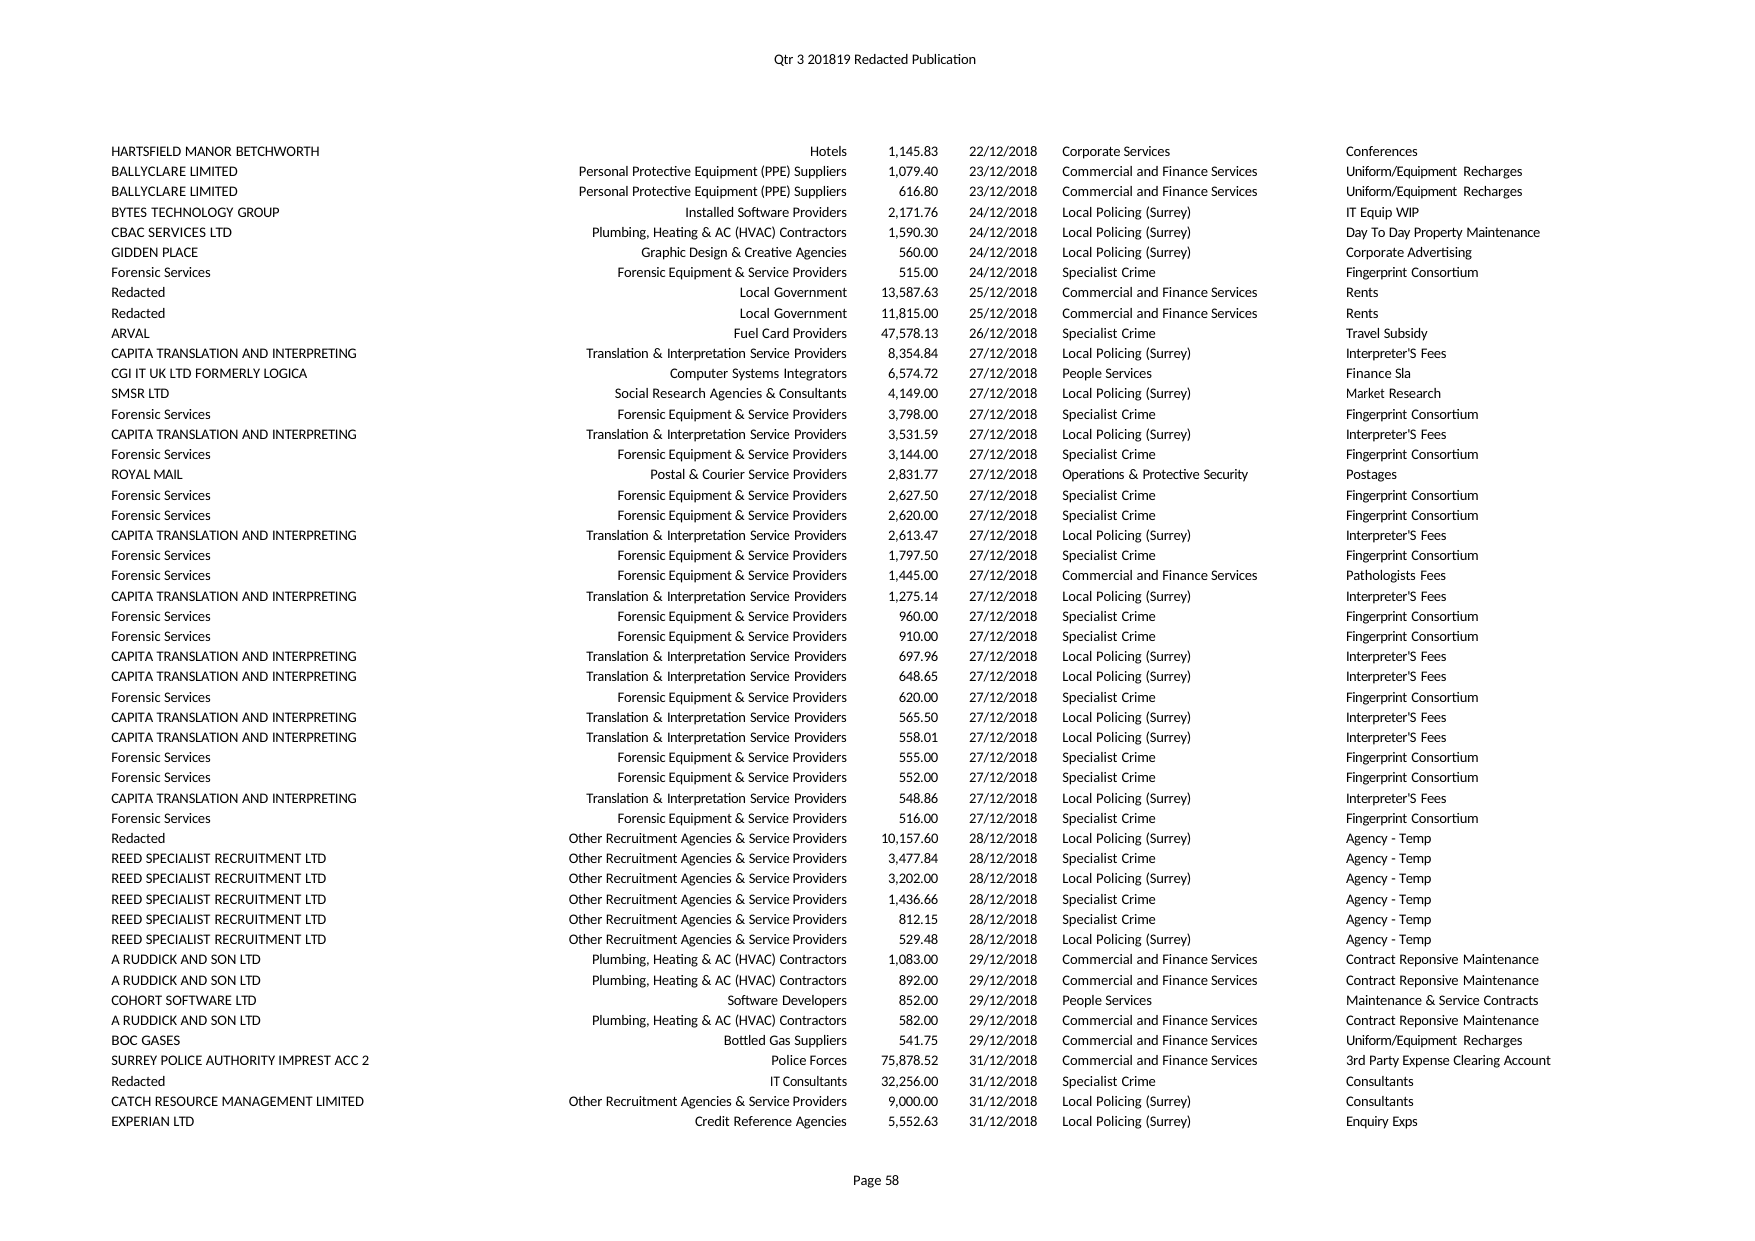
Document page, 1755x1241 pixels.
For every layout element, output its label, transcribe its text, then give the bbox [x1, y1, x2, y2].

table_cell 27/12/2018 [953, 788, 1050, 808]
table_cell 552.00 [863, 768, 953, 788]
table_cell Agency - Temp [1303, 910, 1558, 930]
table_cell Local Policing (Surrey) [1050, 930, 1303, 950]
table_cell Uniform/Equipment Recharges [1303, 1031, 1558, 1051]
table_cell Postal & Courier Service Providers [480, 465, 862, 485]
table_cell 25/12/2018 [953, 303, 1050, 323]
table_cell Day To Day Property Maintenance [1303, 223, 1558, 243]
table_cell Rents [1303, 283, 1558, 303]
table_cell Commercial and Finance Services [1050, 1011, 1303, 1031]
table_cell BYTES TECHNOLOGY GROUP [106, 202, 480, 222]
table_cell 555.00 [863, 748, 953, 768]
table_cell Fingerprint Consortium [1303, 263, 1558, 283]
table_cell Translation & Interpretation Service Providers [480, 586, 862, 606]
table_cell Translation & Interpretation Service Providers [480, 344, 862, 364]
table_cell REED SPECIALIST RECRUITMENT LTD [106, 930, 480, 950]
table_cell Interpreter'S Fees [1303, 647, 1558, 667]
table_cell ROYAL MAIL [106, 465, 480, 485]
table_cell Local Policing (Surrey) [1050, 202, 1303, 222]
table_cell EXPERIAN LTD [106, 1112, 480, 1132]
table_cell Other Recruitment Agencies & Service Providers [480, 889, 862, 909]
table_cell Interpreter'S Fees [1303, 425, 1558, 445]
table_cell Commercial and Finance Services [1050, 950, 1303, 970]
table_cell Other Recruitment Agencies & Service Providers [480, 849, 862, 869]
table_cell Consultants [1303, 1091, 1558, 1112]
table_cell Specialist Crime [1050, 889, 1303, 909]
table_cell Local Policing (Surrey) [1050, 425, 1303, 445]
table_cell Translation & Interpretation Service Providers [480, 708, 862, 728]
table_cell Forensic Services [106, 606, 480, 627]
table_cell Fingerprint Consortium [1303, 404, 1558, 424]
table_cell 892.00 [863, 970, 953, 990]
table_cell Forensic Services [106, 404, 480, 424]
table_cell Redacted [106, 1071, 480, 1091]
table_cell Interpreter'S Fees [1303, 667, 1558, 687]
table_cell Forensic Equipment & Service Providers [480, 566, 862, 586]
table_cell 26/12/2018 [953, 324, 1050, 344]
table_cell Other Recruitment Agencies & Service Providers [480, 869, 862, 889]
table_cell CATCH RESOURCE MANAGEMENT LIMITED [106, 1091, 480, 1112]
table_cell Plumbing, Heating & AC (HVAC) Contractors [480, 1011, 862, 1031]
table_cell CBAC SERVICES LTD [106, 223, 480, 243]
table_cell Commercial and Finance Services [1050, 970, 1303, 990]
table_cell Specialist Crime [1050, 445, 1303, 465]
table_cell CAPITA TRANSLATION AND INTERPRETING [106, 728, 480, 748]
table_cell Redacted [106, 303, 480, 323]
table_cell 558.01 [863, 728, 953, 748]
table_cell Local Policing (Surrey) [1050, 243, 1303, 263]
table_cell Translation & Interpretation Service Providers [480, 667, 862, 687]
table_cell 3,202.00 [863, 869, 953, 889]
table_cell Finance Sla [1303, 364, 1558, 384]
table_cell 28/12/2018 [953, 889, 1050, 909]
table_cell Other Recruitment Agencies & Service Providers [480, 829, 862, 849]
table_cell 29/12/2018 [953, 1011, 1050, 1031]
table_cell Computer Systems Integrators [480, 364, 862, 384]
table_cell Specialist Crime [1050, 324, 1303, 344]
table_cell Commercial and Finance Services [1050, 283, 1303, 303]
table_cell Commercial and Finance Services [1050, 566, 1303, 586]
table_cell CGI IT UK LTD FORMERLY LOGICA [106, 364, 480, 384]
table_cell Forensic Equipment & Service Providers [480, 546, 862, 566]
table_header Hotels [480, 143, 862, 162]
table_cell 541.75 [863, 1031, 953, 1051]
table_cell Rents [1303, 303, 1558, 323]
table_cell Fuel Card Providers [480, 324, 862, 344]
table_cell 27/12/2018 [953, 667, 1050, 687]
table_cell Local Policing (Surrey) [1050, 223, 1303, 243]
table_cell 4,149.00 [863, 384, 953, 404]
table_cell Fingerprint Consortium [1303, 445, 1558, 465]
table_cell 27/12/2018 [953, 647, 1050, 667]
table_cell 29/12/2018 [953, 970, 1050, 990]
table_cell Travel Subsidy [1303, 324, 1558, 344]
table_cell Local Government [480, 283, 862, 303]
table_cell REED SPECIALIST RECRUITMENT LTD [106, 869, 480, 889]
table_cell 6,574.72 [863, 364, 953, 384]
table_cell 27/12/2018 [953, 546, 1050, 566]
table_cell 31/12/2018 [953, 1051, 1050, 1071]
table_cell IT Consultants [480, 1071, 862, 1091]
table_cell Software Developers [480, 990, 862, 1011]
table_cell Fingerprint Consortium [1303, 606, 1558, 627]
table_cell 28/12/2018 [953, 829, 1050, 849]
table_cell Fingerprint Consortium [1303, 748, 1558, 768]
table_cell Local Policing (Surrey) [1050, 1091, 1303, 1112]
table_cell Interpreter'S Fees [1303, 344, 1558, 364]
table_cell Local Policing (Surrey) [1050, 829, 1303, 849]
table_cell Forensic Equipment & Service Providers [480, 748, 862, 768]
table_cell CAPITA TRANSLATION AND INTERPRETING [106, 667, 480, 687]
table_cell 812.15 [863, 910, 953, 930]
table_cell Forensic Services [106, 627, 480, 647]
table_cell Local Policing (Surrey) [1050, 788, 1303, 808]
table_cell Forensic Equipment & Service Providers [480, 485, 862, 505]
table_cell SURREY POLICE AUTHORITY IMPREST ACC 2 [106, 1051, 480, 1071]
table_cell Uniform/Equipment Recharges [1303, 162, 1558, 182]
table_cell CAPITA TRANSLATION AND INTERPRETING [106, 647, 480, 667]
table_cell Market Research [1303, 384, 1558, 404]
table_cell Consultants [1303, 1071, 1558, 1091]
table_cell Local Policing (Surrey) [1050, 586, 1303, 606]
table_cell 27/12/2018 [953, 384, 1050, 404]
table_header HARTSFIELD MANOR BETCHWORTH [106, 143, 480, 162]
table_cell CAPITA TRANSLATION AND INTERPRETING [106, 526, 480, 546]
table_cell Agency - Temp [1303, 889, 1558, 909]
table_cell Forensic Equipment & Service Providers [480, 505, 862, 526]
table_cell Fingerprint Consortium [1303, 809, 1558, 829]
table_cell Uniform/Equipment Recharges [1303, 182, 1558, 202]
table_cell 27/12/2018 [953, 586, 1050, 606]
table_header Conferences [1303, 143, 1558, 162]
table_cell CAPITA TRANSLATION AND INTERPRETING [106, 708, 480, 728]
table_cell 29/12/2018 [953, 1031, 1050, 1051]
table_cell 27/12/2018 [953, 809, 1050, 829]
table_header 22/12/2018 [953, 143, 1050, 162]
table_cell REED SPECIALIST RECRUITMENT LTD [106, 889, 480, 909]
table_cell Credit Reference Agencies [480, 1112, 862, 1132]
table_cell Personal Protective Equipment (PPE) Suppliers [480, 182, 862, 202]
table_cell Forensic Services [106, 546, 480, 566]
table_cell 27/12/2018 [953, 768, 1050, 788]
table_cell Specialist Crime [1050, 606, 1303, 627]
table_cell 25/12/2018 [953, 283, 1050, 303]
table_cell 27/12/2018 [953, 344, 1050, 364]
table_cell 27/12/2018 [953, 425, 1050, 445]
table_cell REED SPECIALIST RECRUITMENT LTD [106, 910, 480, 930]
table_cell BALLYCLARE LIMITED [106, 182, 480, 202]
table_cell Bottled Gas Suppliers [480, 1031, 862, 1051]
table_cell Graphic Design & Creative Agencies [480, 243, 862, 263]
table_cell 27/12/2018 [953, 566, 1050, 586]
table_cell 27/12/2018 [953, 485, 1050, 505]
table_cell Forensic Equipment & Service Providers [480, 768, 862, 788]
table_cell Translation & Interpretation Service Providers [480, 526, 862, 546]
table_cell Specialist Crime [1050, 748, 1303, 768]
table_cell 3,531.59 [863, 425, 953, 445]
table_cell Local Policing (Surrey) [1050, 728, 1303, 748]
table_cell A RUDDICK AND SON LTD [106, 1011, 480, 1031]
table_cell 3,144.00 [863, 445, 953, 465]
table_cell 852.00 [863, 990, 953, 1011]
table_cell Translation & Interpretation Service Providers [480, 425, 862, 445]
table_cell Contract Reponsive Maintenance [1303, 950, 1558, 970]
table_cell 2,620.00 [863, 505, 953, 526]
table_cell 27/12/2018 [953, 687, 1050, 707]
table_cell 2,613.47 [863, 526, 953, 546]
table_cell 29/12/2018 [953, 950, 1050, 970]
table_cell Redacted [106, 829, 480, 849]
table_cell 27/12/2018 [953, 627, 1050, 647]
table_cell Specialist Crime [1050, 687, 1303, 707]
table_cell Forensic Services [106, 748, 480, 768]
table_cell 697.96 [863, 647, 953, 667]
table_cell Translation & Interpretation Service Providers [480, 728, 862, 748]
table_cell CAPITA TRANSLATION AND INTERPRETING [106, 788, 480, 808]
table_cell Social Research Agencies & Consultants [480, 384, 862, 404]
table_cell Specialist Crime [1050, 485, 1303, 505]
table_cell 13,587.63 [863, 283, 953, 303]
table_cell Agency - Temp [1303, 829, 1558, 849]
table_cell Local Policing (Surrey) [1050, 708, 1303, 728]
table_cell Local Policing (Surrey) [1050, 647, 1303, 667]
table_cell Commercial and Finance Services [1050, 182, 1303, 202]
table_cell Plumbing, Heating & AC (HVAC) Contractors [480, 223, 862, 243]
table_cell 31/12/2018 [953, 1071, 1050, 1091]
table_cell Pathologists Fees [1303, 566, 1558, 586]
table_cell Local Policing (Surrey) [1050, 869, 1303, 889]
table_cell 560.00 [863, 243, 953, 263]
table_cell Specialist Crime [1050, 627, 1303, 647]
table_cell Interpreter'S Fees [1303, 708, 1558, 728]
table_cell Operations & Protective Security [1050, 465, 1303, 485]
table_cell Forensic Services [106, 768, 480, 788]
table_cell Enquiry Exps [1303, 1112, 1558, 1132]
table_cell Interpreter'S Fees [1303, 586, 1558, 606]
table_header 1,145.83 [863, 143, 953, 162]
table_cell Commercial and Finance Services [1050, 162, 1303, 182]
table_cell Agency - Temp [1303, 930, 1558, 950]
table_cell 31/12/2018 [953, 1112, 1050, 1132]
table_cell 648.65 [863, 667, 953, 687]
table_cell 1,436.66 [863, 889, 953, 909]
table_cell Plumbing, Heating & AC (HVAC) Contractors [480, 950, 862, 970]
table_cell Fingerprint Consortium [1303, 687, 1558, 707]
table_cell 75,878.52 [863, 1051, 953, 1071]
table_cell 27/12/2018 [953, 404, 1050, 424]
table_cell 27/12/2018 [953, 364, 1050, 384]
table_cell 8,354.84 [863, 344, 953, 364]
table_cell 2,627.50 [863, 485, 953, 505]
table_cell 27/12/2018 [953, 526, 1050, 546]
table_cell Forensic Equipment & Service Providers [480, 404, 862, 424]
table_cell 910.00 [863, 627, 953, 647]
table_cell 23/12/2018 [953, 182, 1050, 202]
table_cell 28/12/2018 [953, 849, 1050, 869]
table_cell Forensic Equipment & Service Providers [480, 627, 862, 647]
table_cell 565.50 [863, 708, 953, 728]
table_cell 515.00 [863, 263, 953, 283]
table_cell Commercial and Finance Services [1050, 303, 1303, 323]
table_cell 3rd Party Expense Clearing Account [1303, 1051, 1558, 1071]
table_cell 27/12/2018 [953, 465, 1050, 485]
table_cell Agency - Temp [1303, 849, 1558, 869]
table_cell ARVAL [106, 324, 480, 344]
table_cell IT Equip WIP [1303, 202, 1558, 222]
table_cell Redacted [106, 283, 480, 303]
table_cell Contract Reponsive Maintenance [1303, 970, 1558, 990]
table_cell Local Policing (Surrey) [1050, 1112, 1303, 1132]
table_cell 27/12/2018 [953, 748, 1050, 768]
table_cell Other Recruitment Agencies & Service Providers [480, 910, 862, 930]
table_cell BOC GASES [106, 1031, 480, 1051]
table_cell Local Policing (Surrey) [1050, 667, 1303, 687]
table_cell 28/12/2018 [953, 930, 1050, 950]
table_cell 620.00 [863, 687, 953, 707]
table_cell Local Government [480, 303, 862, 323]
table_cell 27/12/2018 [953, 728, 1050, 748]
table_cell Forensic Services [106, 566, 480, 586]
table_cell 960.00 [863, 606, 953, 627]
table_cell Translation & Interpretation Service Providers [480, 647, 862, 667]
table_cell Interpreter'S Fees [1303, 526, 1558, 546]
table_cell Forensic Equipment & Service Providers [480, 445, 862, 465]
table_cell 1,445.00 [863, 566, 953, 586]
table_cell Local Policing (Surrey) [1050, 384, 1303, 404]
table_cell 1,590.30 [863, 223, 953, 243]
table_cell 31/12/2018 [953, 1091, 1050, 1112]
table_cell Specialist Crime [1050, 505, 1303, 526]
table_cell Forensic Services [106, 485, 480, 505]
table_cell 5,552.63 [863, 1112, 953, 1132]
table_cell Specialist Crime [1050, 263, 1303, 283]
table_cell Personal Protective Equipment (PPE) Suppliers [480, 162, 862, 182]
table_cell Plumbing, Heating & AC (HVAC) Contractors [480, 970, 862, 990]
table_cell Specialist Crime [1050, 404, 1303, 424]
table_cell Fingerprint Consortium [1303, 768, 1558, 788]
table_cell Other Recruitment Agencies & Service Providers [480, 930, 862, 950]
table_cell Commercial and Finance Services [1050, 1031, 1303, 1051]
table_cell Fingerprint Consortium [1303, 485, 1558, 505]
table_cell Corporate Advertising [1303, 243, 1558, 263]
table_cell People Services [1050, 364, 1303, 384]
table_cell 32,256.00 [863, 1071, 953, 1091]
table_cell Installed Software Providers [480, 202, 862, 222]
table_cell Forensic Equipment & Service Providers [480, 809, 862, 829]
table_cell 548.86 [863, 788, 953, 808]
table_cell 529.48 [863, 930, 953, 950]
table_cell Forensic Services [106, 809, 480, 829]
table_cell CAPITA TRANSLATION AND INTERPRETING [106, 586, 480, 606]
table_cell A RUDDICK AND SON LTD [106, 970, 480, 990]
table_cell Specialist Crime [1050, 910, 1303, 930]
table_cell 24/12/2018 [953, 202, 1050, 222]
table_cell Interpreter'S Fees [1303, 728, 1558, 748]
table_cell Interpreter'S Fees [1303, 788, 1558, 808]
table_cell Specialist Crime [1050, 809, 1303, 829]
table_cell Specialist Crime [1050, 546, 1303, 566]
table_cell Contract Reponsive Maintenance [1303, 1011, 1558, 1031]
table_cell A RUDDICK AND SON LTD [106, 950, 480, 970]
table_cell 27/12/2018 [953, 505, 1050, 526]
table_cell 9,000.00 [863, 1091, 953, 1112]
table_cell Forensic Services [106, 687, 480, 707]
table_cell 616.80 [863, 182, 953, 202]
table_cell 24/12/2018 [953, 243, 1050, 263]
table_cell 2,171.76 [863, 202, 953, 222]
table_cell Specialist Crime [1050, 768, 1303, 788]
table_cell Local Policing (Surrey) [1050, 526, 1303, 546]
table_cell 27/12/2018 [953, 708, 1050, 728]
table_cell Forensic Services [106, 505, 480, 526]
table_cell 27/12/2018 [953, 606, 1050, 627]
table_cell REED SPECIALIST RECRUITMENT LTD [106, 849, 480, 869]
table_cell Translation & Interpretation Service Providers [480, 788, 862, 808]
table_cell Local Policing (Surrey) [1050, 344, 1303, 364]
table_cell Forensic Equipment & Service Providers [480, 606, 862, 627]
table_cell 1,079.40 [863, 162, 953, 182]
table_cell Fingerprint Consortium [1303, 505, 1558, 526]
table_cell Specialist Crime [1050, 849, 1303, 869]
table_cell 23/12/2018 [953, 162, 1050, 182]
table_cell CAPITA TRANSLATION AND INTERPRETING [106, 425, 480, 445]
table_cell SMSR LTD [106, 384, 480, 404]
table_cell 24/12/2018 [953, 223, 1050, 243]
table_cell Postages [1303, 465, 1558, 485]
table_cell People Services [1050, 990, 1303, 1011]
table_cell 3,477.84 [863, 849, 953, 869]
table_cell Forensic Equipment & Service Providers [480, 263, 862, 283]
table_header Corporate Services [1050, 143, 1303, 162]
table_cell 10,157.60 [863, 829, 953, 849]
table_cell 28/12/2018 [953, 910, 1050, 930]
table_cell 516.00 [863, 809, 953, 829]
table_cell 3,798.00 [863, 404, 953, 424]
table_cell 29/12/2018 [953, 990, 1050, 1011]
table_cell Agency - Temp [1303, 869, 1558, 889]
table_cell Fingerprint Consortium [1303, 627, 1558, 647]
table_cell Commercial and Finance Services [1050, 1051, 1303, 1071]
table_cell Other Recruitment Agencies & Service Providers [480, 1091, 862, 1112]
table_cell 1,797.50 [863, 546, 953, 566]
table_cell GIDDEN PLACE [106, 243, 480, 263]
table_cell 11,815.00 [863, 303, 953, 323]
table_cell Fingerprint Consortium [1303, 546, 1558, 566]
table_cell Maintenance & Service Contracts [1303, 990, 1558, 1011]
table_cell 1,275.14 [863, 586, 953, 606]
table_cell Forensic Services [106, 263, 480, 283]
table_cell COHORT SOFTWARE LTD [106, 990, 480, 1011]
table_cell 47,578.13 [863, 324, 953, 344]
table_cell Forensic Equipment & Service Providers [480, 687, 862, 707]
table_cell 2,831.77 [863, 465, 953, 485]
table_cell Forensic Services [106, 445, 480, 465]
table_cell 24/12/2018 [953, 263, 1050, 283]
table_cell BALLYCLARE LIMITED [106, 162, 480, 182]
table_cell Police Forces [480, 1051, 862, 1071]
table_cell 27/12/2018 [953, 445, 1050, 465]
table_cell Specialist Crime [1050, 1071, 1303, 1091]
table_cell CAPITA TRANSLATION AND INTERPRETING [106, 344, 480, 364]
table_cell 582.00 [863, 1011, 953, 1031]
table_cell 1,083.00 [863, 950, 953, 970]
table_cell 28/12/2018 [953, 869, 1050, 889]
